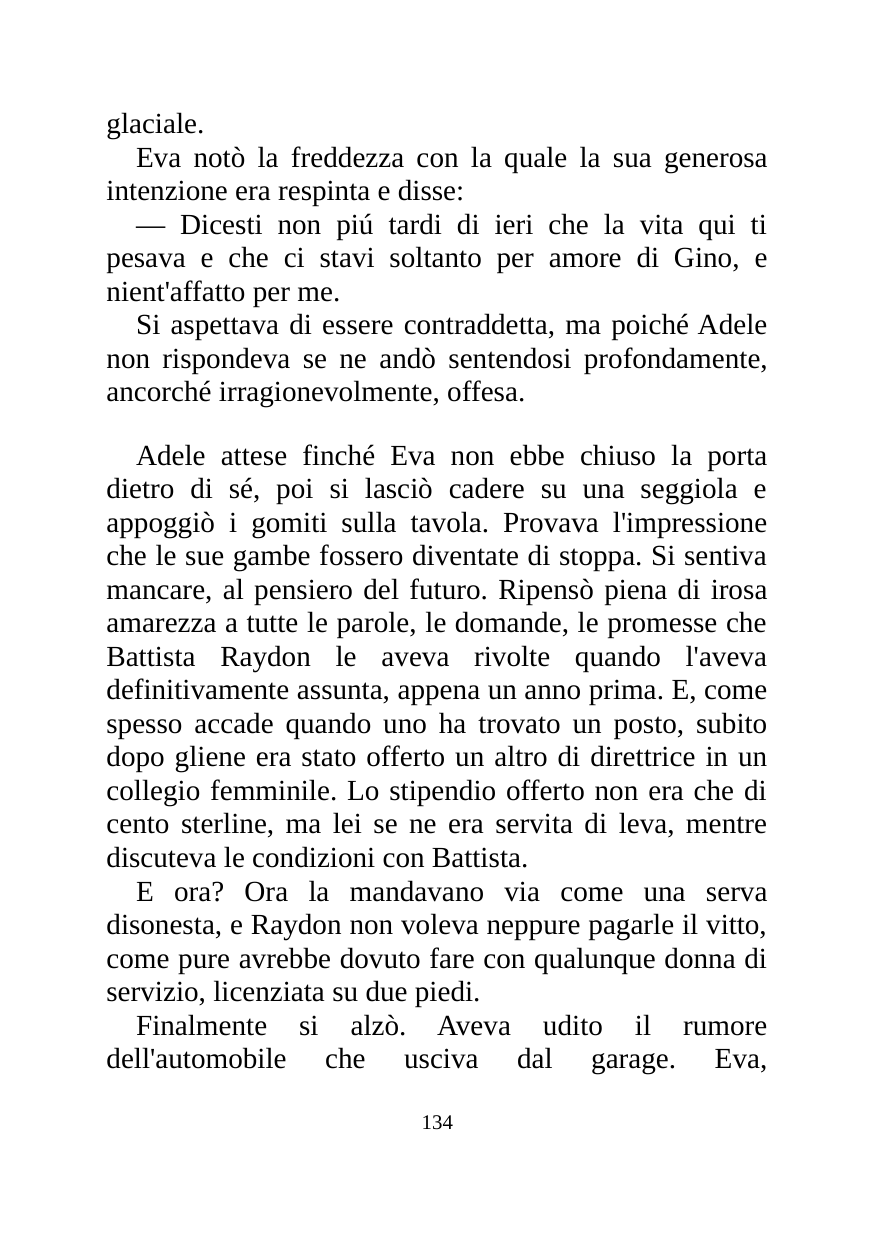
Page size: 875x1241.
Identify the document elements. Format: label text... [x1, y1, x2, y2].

text — Dicesti non piú tardi di ieri che la vita qui ti pesava e che ci stavi soltanto per amore di Gino, e nient'affatto per me. [106, 207, 768, 307]
text glaciale. [106, 106, 768, 140]
text Finalmente si alzò. Aveva udito il rumore dell'automobile che usciva dal garage. Eva, [106, 1008, 768, 1075]
text Eva notò la freddezza con la quale la sua generosa intenzione era respinta e disse: [106, 140, 768, 207]
text E ora? Ora la mandavano via come una serva disonesta, e Raydon non voleva neppure pagarle il vitto, come pure avrebbe dovuto fare con qualunque donna di servizio, licenziata su due piedi. [106, 874, 768, 1008]
text Si aspettava di essere contraddetta, ma poiché Adele non rispondeva se ne andò sentendosi profondamente, ancorché irragionevolmente, offesa. [106, 307, 768, 408]
text Adele attese finché Eva non ebbe chiuso la porta dietro di sé, poi si lasciò cadere su una seggiola e appoggiò i gomiti sulla tavola. Provava l'impressione che le sue gambe fossero diventate di stoppa. Si sentiva mancare, al pensiero del futuro. Ripensò piena di irosa amarezza a tutte le parole, le domande, le promesse che Battista Raydon le aveva rivolte quando l'aveva definitivamente assunta, appena un anno prima. E, come spesso accade quando uno ha trovato un posto, subito dopo gliene era stato offerto un altro di direttrice in un collegio femminile. Lo stipendio offerto non era che di cento sterline, ma lei se ne era servita di leva, mentre discuteva le condizioni con Battista. [106, 438, 768, 874]
